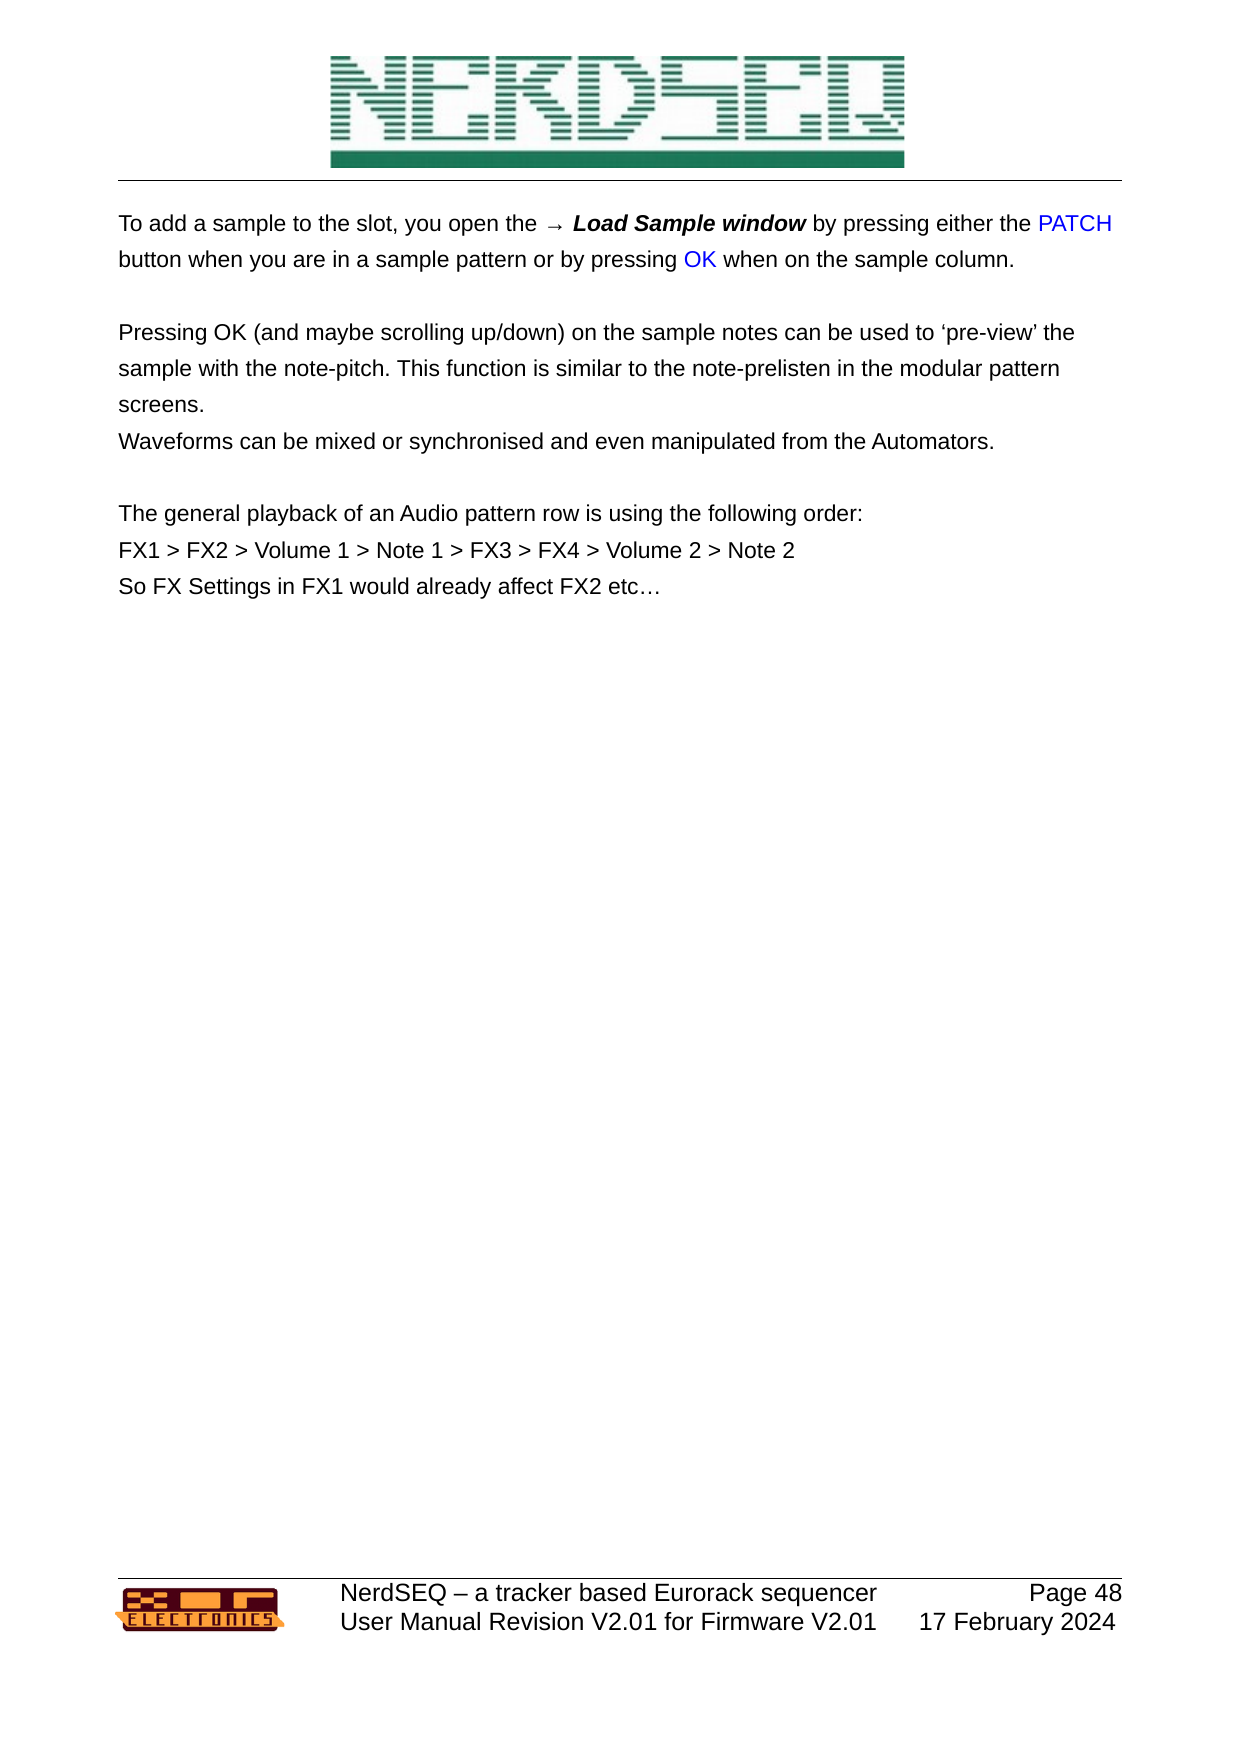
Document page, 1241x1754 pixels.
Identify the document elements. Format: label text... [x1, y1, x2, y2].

picture [330, 56, 905, 168]
text Waveforms can be mixed or synchronised and even manipulated from the Automators. [118, 428, 1122, 454]
text FX1 > FX2 > Volume 1 > Note 1 > FX3 > FX4 > Volume 2 > Note 2 [118, 537, 1122, 563]
text To add a sample to the slot, you open the → Load Sample window by pressing either the PATCH button when you are in a sample pattern or by pressing OK when on the sample column. [118, 209, 1122, 272]
text So FX Settings in FX1 would already affect FX2 etc… [118, 573, 1122, 599]
text The general playback of an Audio pattern row is using the following order: [118, 500, 1122, 527]
picture [115, 1584, 285, 1634]
text Pressing OK (and maybe scrolling up/down) on the sample notes can be used to ‘pre-view’ the sample with the note-pitch. This function is similar to the note-prelisten in the modular pattern screens. [118, 319, 1122, 418]
